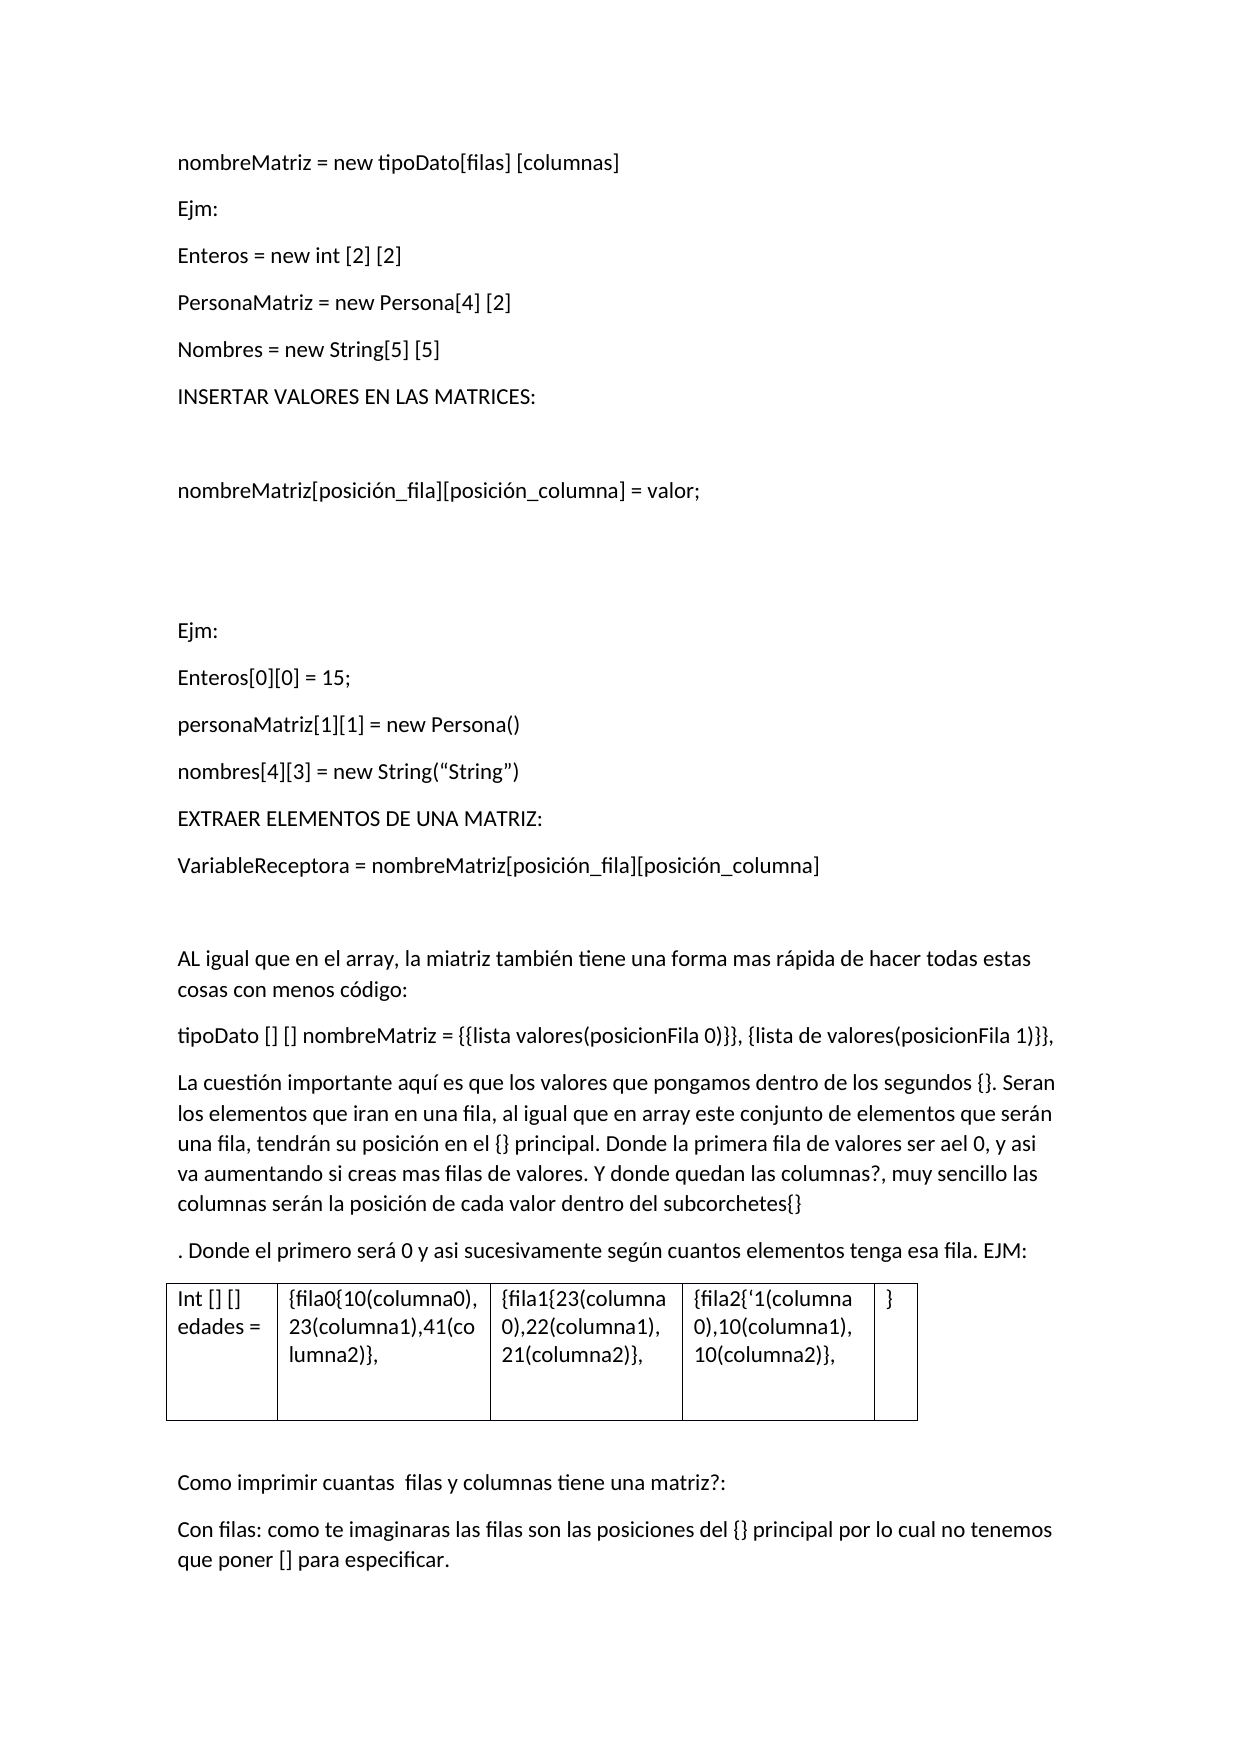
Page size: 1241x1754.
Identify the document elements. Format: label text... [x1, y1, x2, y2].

text Ejm: [177, 616, 1063, 644]
text Con filas: como te imaginaras las filas son las posiciones del {} principal por lo cual no tenemos que poner [] para especificar. [177, 1515, 1063, 1573]
table_header {fila0{10(columna0),23(columna1),41(columna2)}, [278, 1284, 490, 1420]
text INSERTAR VALORES EN LAS MATRICES: [177, 382, 1063, 410]
text Enteros = new int [2] [2] [177, 241, 1063, 269]
text Nombres = new String[5] [5] [177, 335, 1063, 363]
text Enteros[0][0] = 15; [177, 663, 1063, 691]
table_header Int [] [] edades = [167, 1284, 277, 1420]
text nombreMatriz = new tipoDato[filas] [columnas] [177, 148, 1063, 176]
table_header } [875, 1284, 917, 1420]
text Ejm: [177, 194, 1063, 222]
text La cuestión importante aquí es que los valores que pongamos dentro de los segundos {}. Seran los elementos que iran en una fila, al igual que en array este conjunto de elementos que serán una fila, tendrán su posición en el {} principal. Donde la primera fila de valores ser ael 0, y asi va aumentando si creas mas filas de valores. Y donde quedan las columnas?, muy sencillo las columnas serán la posición de cada valor dentro del subcorchetes{} [177, 1068, 1063, 1217]
table_header {fila2{‘1(columna0),10(columna1),10(columna2)}, [683, 1284, 874, 1420]
text nombreMatriz[posición_fila][posición_columna] = valor; [177, 476, 1063, 504]
text personaMatriz[1][1] = new Persona() [177, 710, 1063, 738]
text EXTRAER ELEMENTOS DE UNA MATRIZ: [177, 804, 1063, 832]
text nombres[4][3] = new String(“String”) [177, 757, 1063, 785]
text tipoDato [] [] nombreMatriz = {{lista valores(posicionFila 0)}}, {lista de valores(posicionFila 1)}}, [177, 1022, 1063, 1049]
text PersonaMatriz = new Persona[4] [2] [177, 288, 1063, 316]
text VariableReceptora = nombreMatriz[posición_fila][posición_columna] [177, 851, 1063, 879]
table_header {fila1{23(columna0),22(columna1),21(columna2)}, [491, 1284, 682, 1420]
text AL igual que en el array, la miatriz también tiene una forma mas rápida de hacer todas estas cosas con menos código: [177, 944, 1063, 1003]
text . Donde el primero será 0 y asi sucesivamente según cuantos elementos tenga esa fila. EJM: [177, 1236, 1063, 1264]
text Como imprimir cuantas filas y columnas tiene una matriz?: [177, 1468, 1063, 1496]
